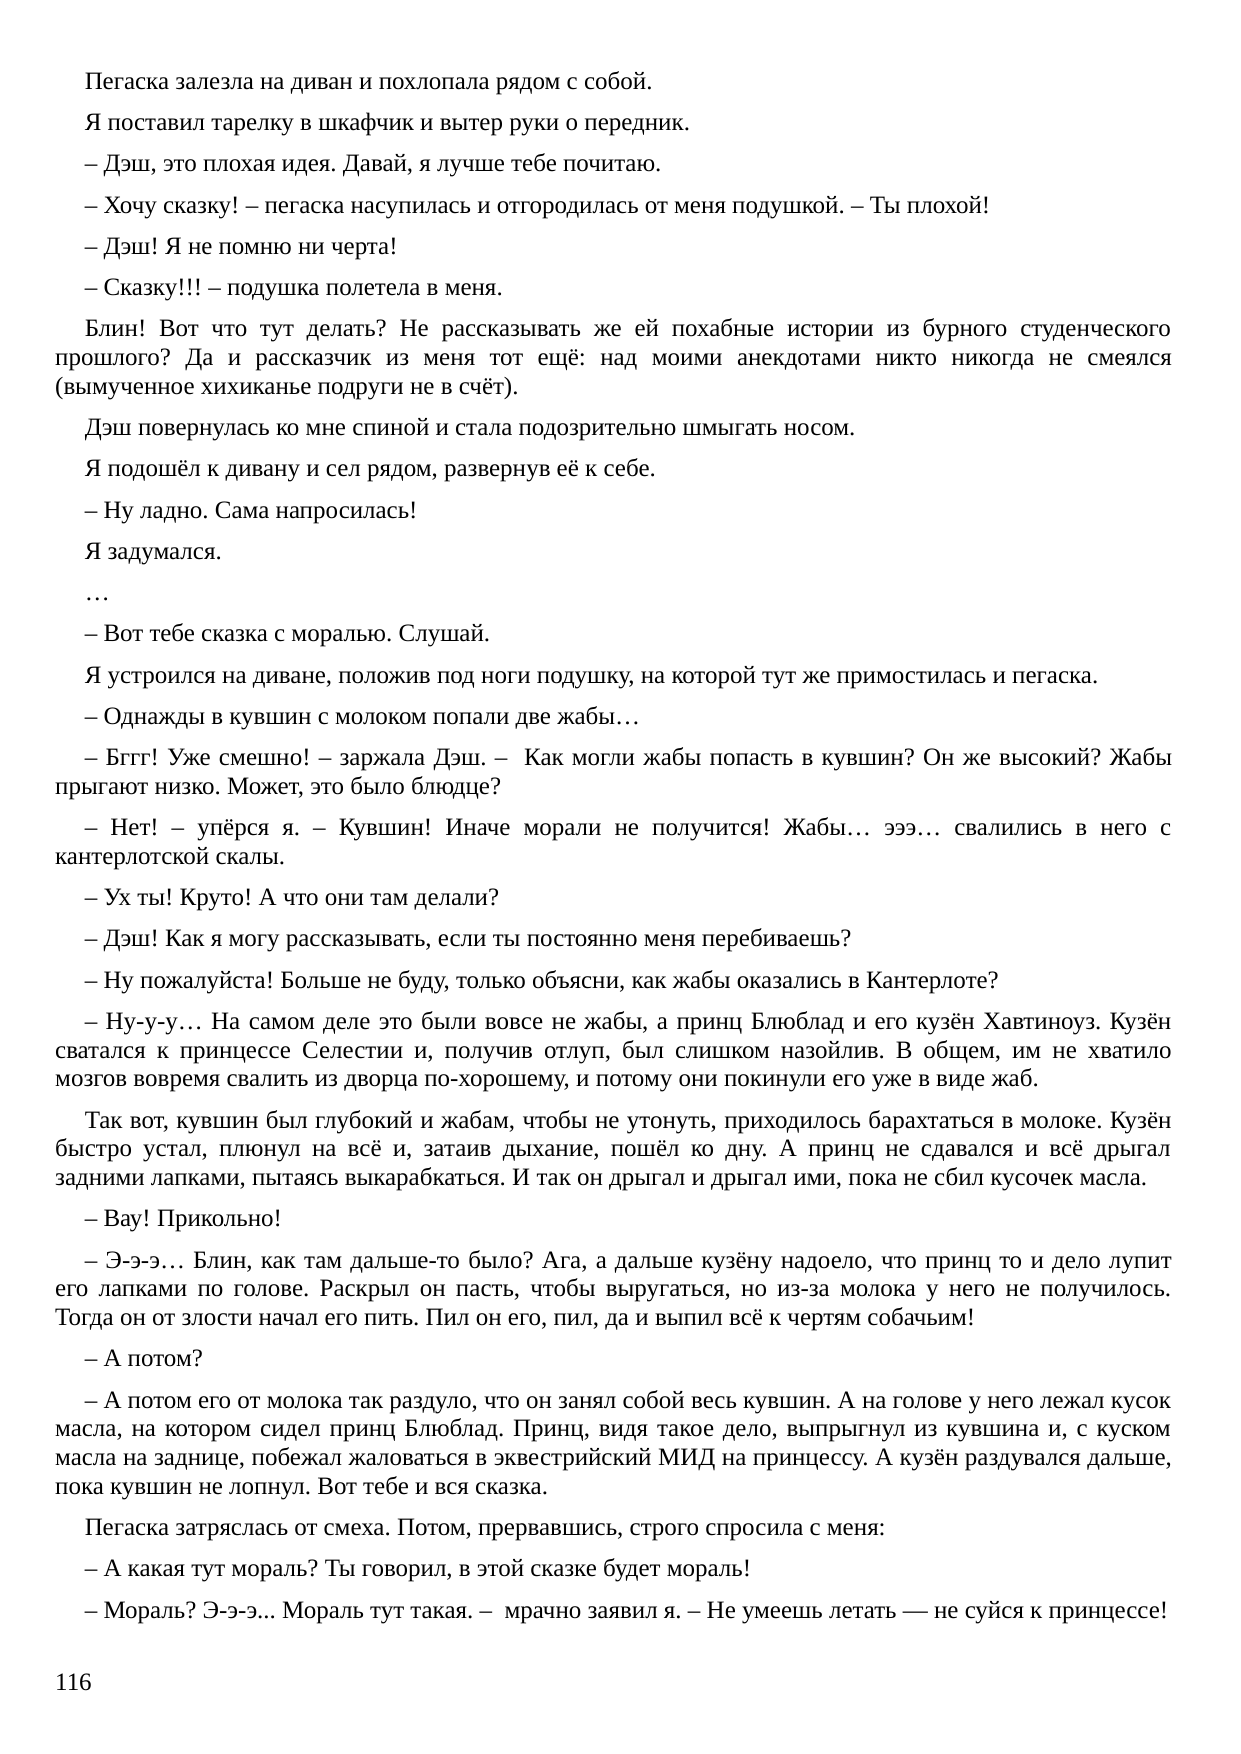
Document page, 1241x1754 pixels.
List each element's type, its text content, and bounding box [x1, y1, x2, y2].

text – Ух ты! Круто! А что они там делали? [55, 882, 1173, 911]
text – Мораль? Э-э-э... Мораль тут такая. – мрачно заявил я. – Не умеешь летать — не суйся к принцессе! [55, 1595, 1173, 1623]
text Я задумался. [55, 536, 1173, 565]
text – Хочу сказку! – пегаска насупилась и отгородилась от меня подушкой. – Ты плохой! [55, 190, 1173, 218]
text – Ну ладно. Сама напросилась! [55, 495, 1173, 523]
text – Ну пожалуйста! Больше не буду, только объясни, как жабы оказались в Кантерлоте? [55, 965, 1173, 993]
text Я поставил тарелку в шкафчик и вытер руки о передник. [55, 107, 1173, 136]
text – Ну-у-у… На самом деле это были вовсе не жабы, а принц Блюблад и его кузён Хавтиноуз. Кузён сватался к принцессе Селестии и, получив отлуп, был слишком назойлив. В общем, им не хватило мозгов вовремя свалить из дворца по-хорошему, и потому они покинули его уже в виде жаб. [55, 1006, 1173, 1092]
text – А какая тут мораль? Ты говорил, в этой сказке будет мораль! [55, 1553, 1173, 1582]
text Я подошёл к дивану и сел рядом, развернув её к себе. [55, 453, 1173, 482]
text – Нет! – упёрся я. – Кувшин! Иначе морали не получится! Жабы… эээ… свалились в него с кантерлотской скалы. [55, 812, 1173, 870]
text Я устроился на диване, положив под ноги подушку, на которой тут же примостилась и пегаска. [55, 660, 1173, 688]
text – Вау! Прикольно! [55, 1203, 1173, 1232]
text – Дэш! Я не помню ни черта! [55, 231, 1173, 260]
text – Дэш, это плохая идея. Давай, я лучше тебе почитаю. [55, 148, 1173, 177]
text – А потом его от молока так раздуло, что он занял собой весь кувшин. А на голове у него лежал кусок масла, на котором сидел принц Блюблад. Принц, видя такое дело, выпрыгнул из кувшина и, с куском масла на заднице, побежал жаловаться в эквестрийский МИД на принцессу. А кузён раздувался дальше, пока кувшин не лопнул. Вот тебе и вся сказка. [55, 1385, 1173, 1500]
text Пегаска залезла на диван и похлопала рядом с собой. [55, 66, 1173, 95]
text … [55, 577, 1173, 606]
text – Однажды в кувшин с молоком попали две жабы… [55, 701, 1173, 730]
text Пегаска затряслась от смеха. Потом, прервавшись, строго спросила с меня: [55, 1512, 1173, 1541]
text – Дэш! Как я могу рассказывать, если ты постоянно меня перебиваешь? [55, 923, 1173, 952]
text Так вот, кувшин был глубокий и жабам, чтобы не утонуть, приходилось барахтаться в молоке. Кузён быстро устал, плюнул на всё и, затаив дыхание, пошёл ко дну. А принц не сдавался и всё дрыгал задними лапками, пытаясь выкарабкаться. И так он дрыгал и дрыгал ими, пока не сбил кусочек масла. [55, 1105, 1173, 1191]
text Блин! Вот что тут делать? Не рассказывать же ей похабные истории из бурного студенческого прошлого? Да и рассказчик из меня тот ещё: над моими анекдотами никто никогда не смеялся (вымученное хихиканье подруги не в счёт). [55, 313, 1173, 400]
text – Э-э-э… Блин, как там дальше-то было? Ага, а дальше кузёну надоело, что принц то и дело лупит его лапками по голове. Раскрыл он пасть, чтобы выругаться, но из-за молока у него не получилось. Тогда он от злости начал его пить. Пил он его, пил, да и выпил всё к чертям собачьим! [55, 1245, 1173, 1331]
text – Бггг! Уже смешно! – заржала Дэш. – Как могли жабы попасть в кувшин? Он же высокий? Жабы прыгают низко. Может, это было блюдце? [55, 742, 1173, 800]
text – А потом? [55, 1343, 1173, 1372]
text – Сказку!!! – подушка полетела в меня. [55, 272, 1173, 301]
text Дэш повернулась ко мне спиной и стала подозрительно шмыгать носом. [55, 412, 1173, 441]
text – Вот тебе сказка с моралью. Слушай. [55, 618, 1173, 647]
